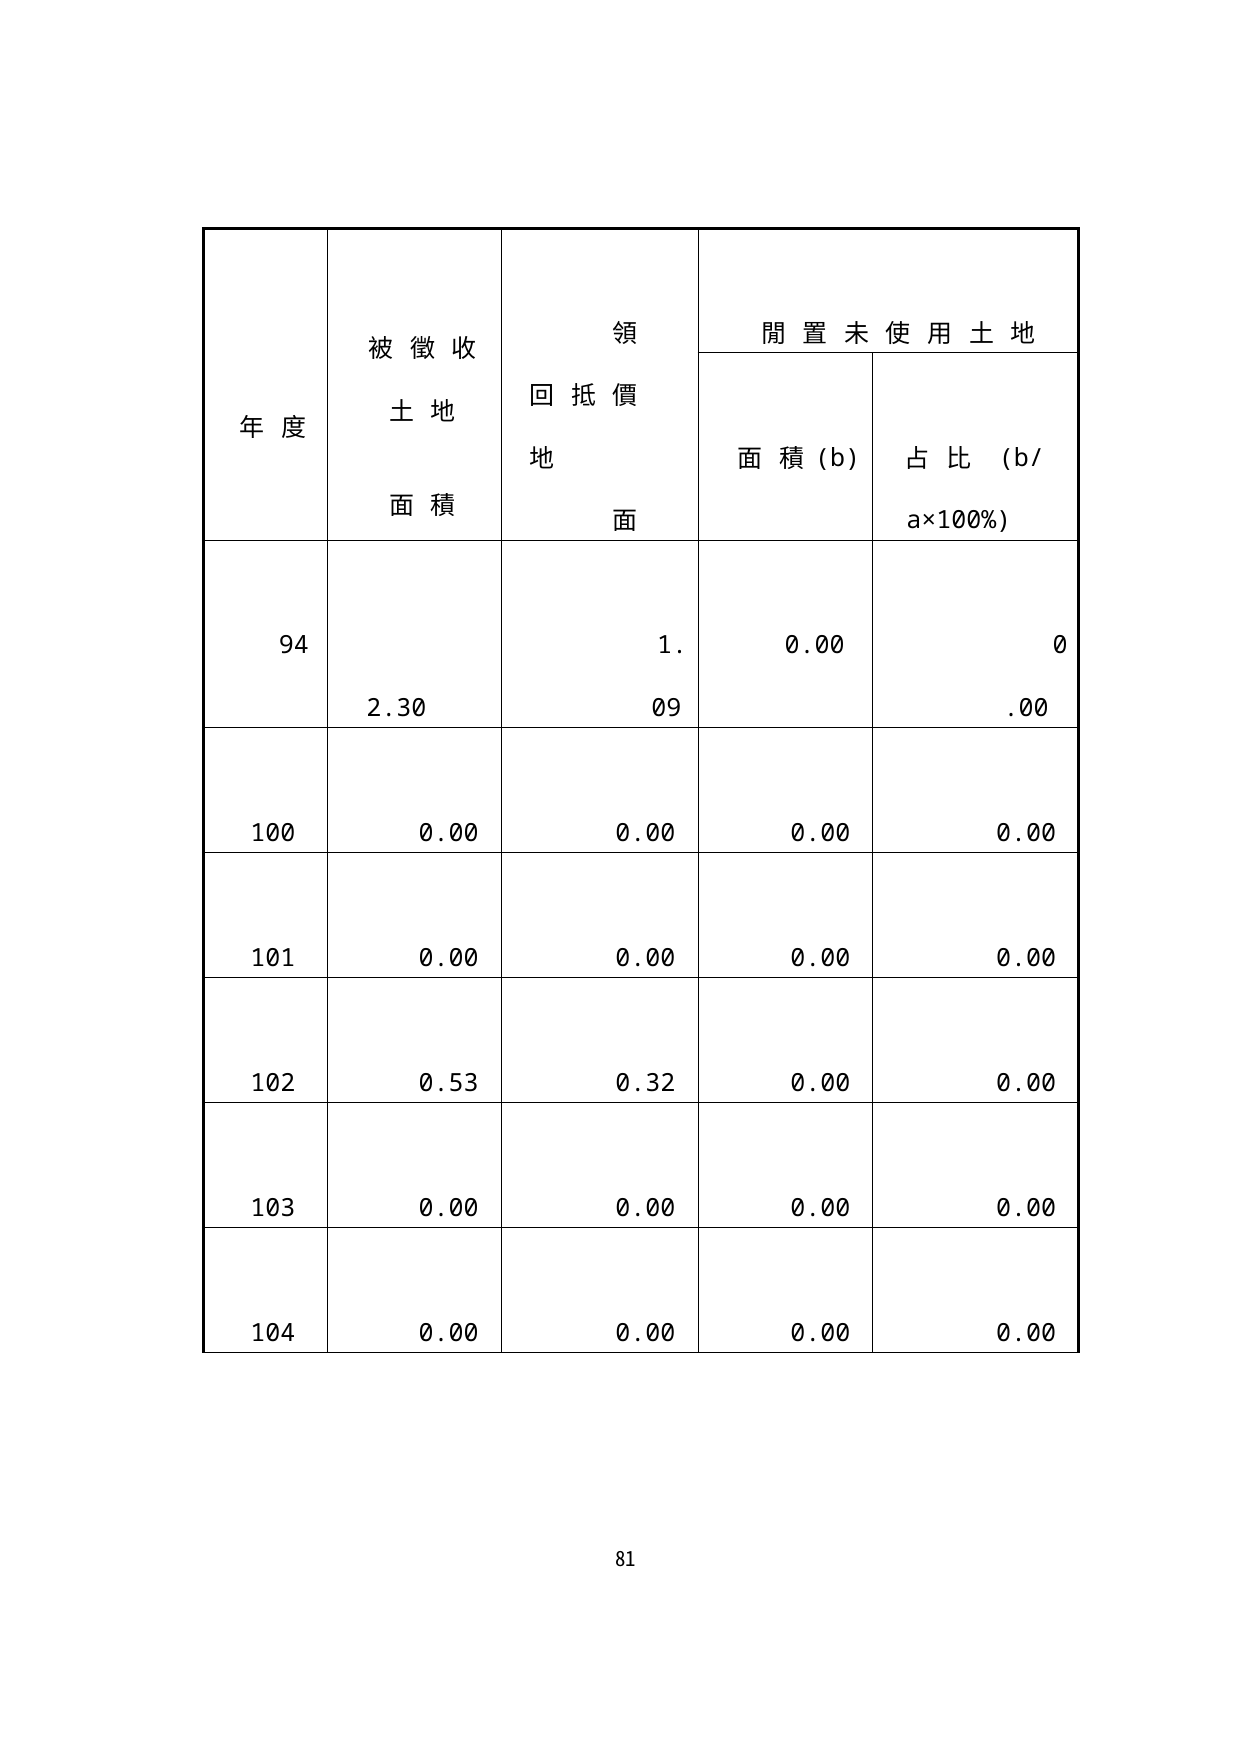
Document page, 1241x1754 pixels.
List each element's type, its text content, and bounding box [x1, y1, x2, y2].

table_cell 0.00 [502, 728, 698, 852]
table_cell 0.00 [328, 1228, 501, 1352]
table_cell 103 [205, 1103, 327, 1227]
table_cell 0.00 [328, 728, 501, 852]
table_cell 0.00 [699, 1103, 872, 1227]
table_cell 0.00 [873, 1228, 1077, 1352]
table_cell 2.30 [328, 541, 501, 727]
table_cell 0.53 [328, 978, 501, 1102]
table_cell 94 [205, 541, 327, 727]
table_cell 100 [205, 728, 327, 852]
table_cell 0.00 [699, 728, 872, 852]
table_header 年度 [205, 230, 327, 540]
table_cell 104 [205, 1228, 327, 1352]
table_cell 0.00 [873, 1103, 1077, 1227]
table_cell 0.00 [873, 728, 1077, 852]
table_cell 101 [205, 853, 327, 977]
table_cell 1.09 [502, 541, 698, 727]
table_cell 占比(b/a×100%) [873, 353, 1077, 540]
table_cell 0.00 [873, 541, 1077, 727]
table_cell 0.00 [699, 1228, 872, 1352]
table_cell 0.00 [699, 541, 872, 727]
table_cell 0.00 [699, 853, 872, 977]
table_header 閒置未使用土地 [699, 230, 1077, 352]
table_header 被徵收土地 面積 [328, 230, 501, 540]
table_cell 0.00 [502, 853, 698, 977]
table_cell 0.00 [873, 978, 1077, 1102]
table_cell 0.00 [502, 1228, 698, 1352]
table_cell 0.00 [502, 1103, 698, 1227]
table_cell 面積(b) [699, 353, 872, 540]
table_header 領回抵價地 面積(a) [502, 230, 698, 540]
table_cell 102 [205, 978, 327, 1102]
table_cell 0.00 [328, 1103, 501, 1227]
table_cell 0.00 [699, 978, 872, 1102]
table_cell 0.32 [502, 978, 698, 1102]
table_cell 0.00 [873, 853, 1077, 977]
table_cell 0.00 [328, 853, 501, 977]
